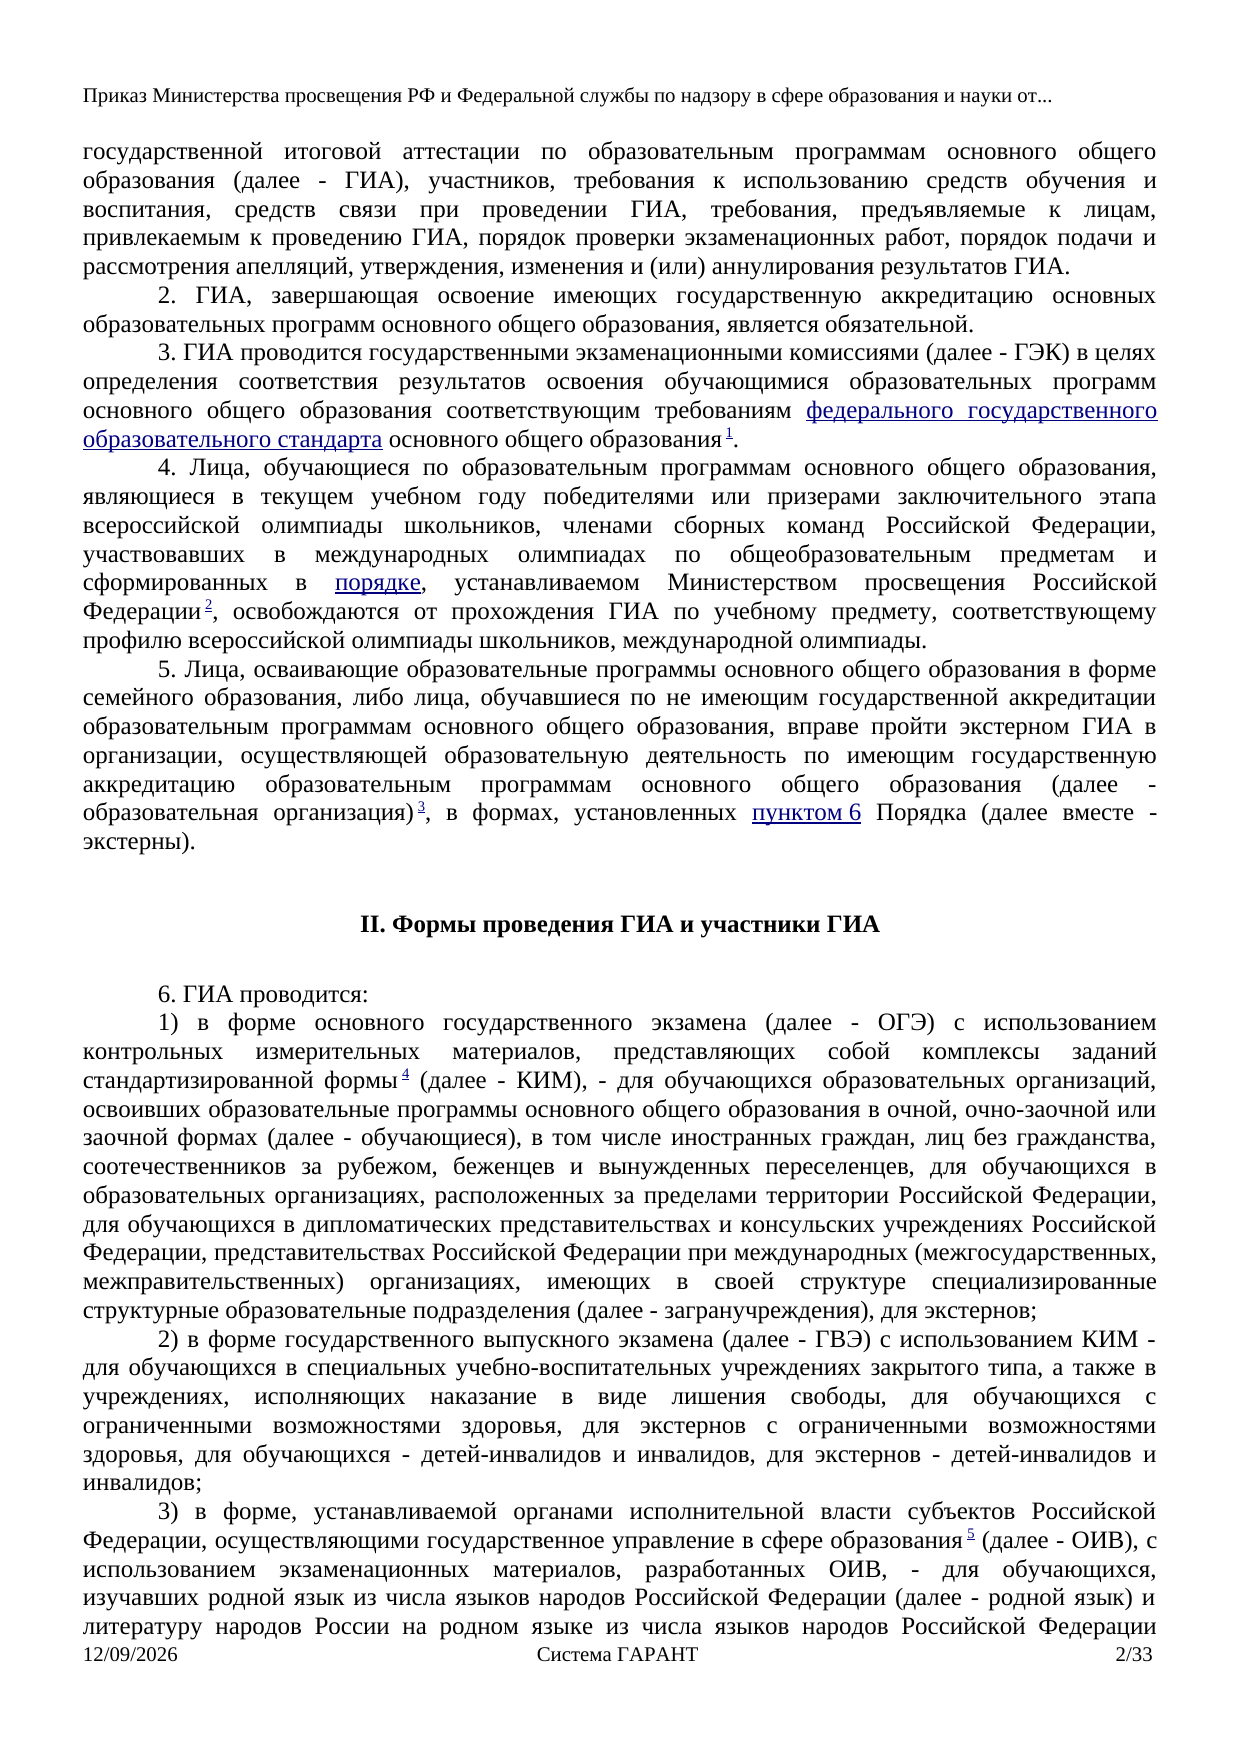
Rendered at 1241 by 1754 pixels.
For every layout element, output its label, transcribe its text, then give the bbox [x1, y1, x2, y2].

subtitle II. Формы проведения ГИА и участники ГИА [83, 909, 1157, 937]
text 1) в форме основного государственного экзамена (далее - ОГЭ) с использованием контрольных измерительных материалов, представляющих собой комплексы заданий стандартизированной формы 4 (далее - КИМ), - для обучающихся образовательных организаций, освоивших образовательные программы основного общего образования в очной, очно-заочной или заочной формах (далее - обучающиеся), в том числе иностранных граждан, лиц без гражданства, соотечественников за рубежом, беженцев и вынужденных переселенцев, для обучающихся в образовательных организациях, расположенных за пределами территории Российской Федерации, для обучающихся в дипломатических представительствах и консульских учреждениях Российской Федерации, представительствах Российской Федерации при международных (межгосударственных, межправительственных) организациях, имеющих в своей структуре специализированные структурные образовательные подразделения (далее - загранучреждения), для экстернов; [83, 1007, 1157, 1324]
text 2. ГИА, завершающая освоение имеющих государственную аккредитацию основных образовательных программ основного общего образования, является обязательной. [83, 280, 1157, 337]
text государственной итоговой аттестации по образовательным программам основного общего образования (далее - ГИА), участников, требования к использованию средств обучения и воспитания, средств связи при проведении ГИА, требования, предъявляемые к лицам, привлекаемым к проведению ГИА, порядок проверки экзаменационных работ, порядок подачи и рассмотрения апелляций, утверждения, изменения и (или) аннулирования результатов ГИА. [83, 136, 1157, 280]
text 2) в форме государственного выпускного экзамена (далее - ГВЭ) с использованием КИМ - для обучающихся в специальных учебно-воспитательных учреждениях закрытого типа, а также в учреждениях, исполняющих наказание в виде лишения свободы, для обучающихся с ограниченными возможностями здоровья, для экстернов с ограниченными возможностями здоровья, для обучающихся - детей-инвалидов и инвалидов, для экстернов - детей-инвалидов и инвалидов; [83, 1324, 1157, 1496]
text 3) в форме, устанавливаемой органами исполнительной власти субъектов Российской Федерации, осуществляющими государственное управление в сфере образования 5 (далее - ОИВ), с использованием экзаменационных материалов, разработанных ОИВ, - для обучающихся, изучавших родной язык из числа языков народов Российской Федерации (далее - родной язык) и литературу народов России на родном языке из числа языков народов Российской Федерации [83, 1496, 1157, 1640]
text 6. ГИА проводится: [83, 979, 1157, 1007]
text 5. Лица, осваивающие образовательные программы основного общего образования в форме семейного образования, либо лица, обучавшиеся по не имеющим государственной аккредитации образовательным программам основного общего образования, вправе пройти экстерном ГИА в организации, осуществляющей образовательную деятельность по имеющим государственную аккредитацию образовательным программам основного общего образования (далее - образовательная организация) 3, в формах, установленных пунктом 6 Порядка (далее вместе - экстерны). [83, 654, 1157, 855]
text 4. Лица, обучающиеся по образовательным программам основного общего образования, являющиеся в текущем учебном году победителями или призерами заключительного этапа всероссийской олимпиады школьников, членами сборных команд Российской Федерации, участвовавших в международных олимпиадах по общеобразовательным предметам и сформированных в порядке, устанавливаемом Министерством просвещения Российской Федерации 2, освобождаются от прохождения ГИА по учебному предмету, соответствующему профилю всероссийской олимпиады школьников, международной олимпиады. [83, 452, 1157, 654]
text 3. ГИА проводится государственными экзаменационными комиссиями (далее - ГЭК) в целях определения соответствия результатов освоения обучающимися образовательных программ основного общего образования соответствующим требованиям федерального государственного образовательного стандарта основного общего образования 1. [83, 337, 1157, 452]
